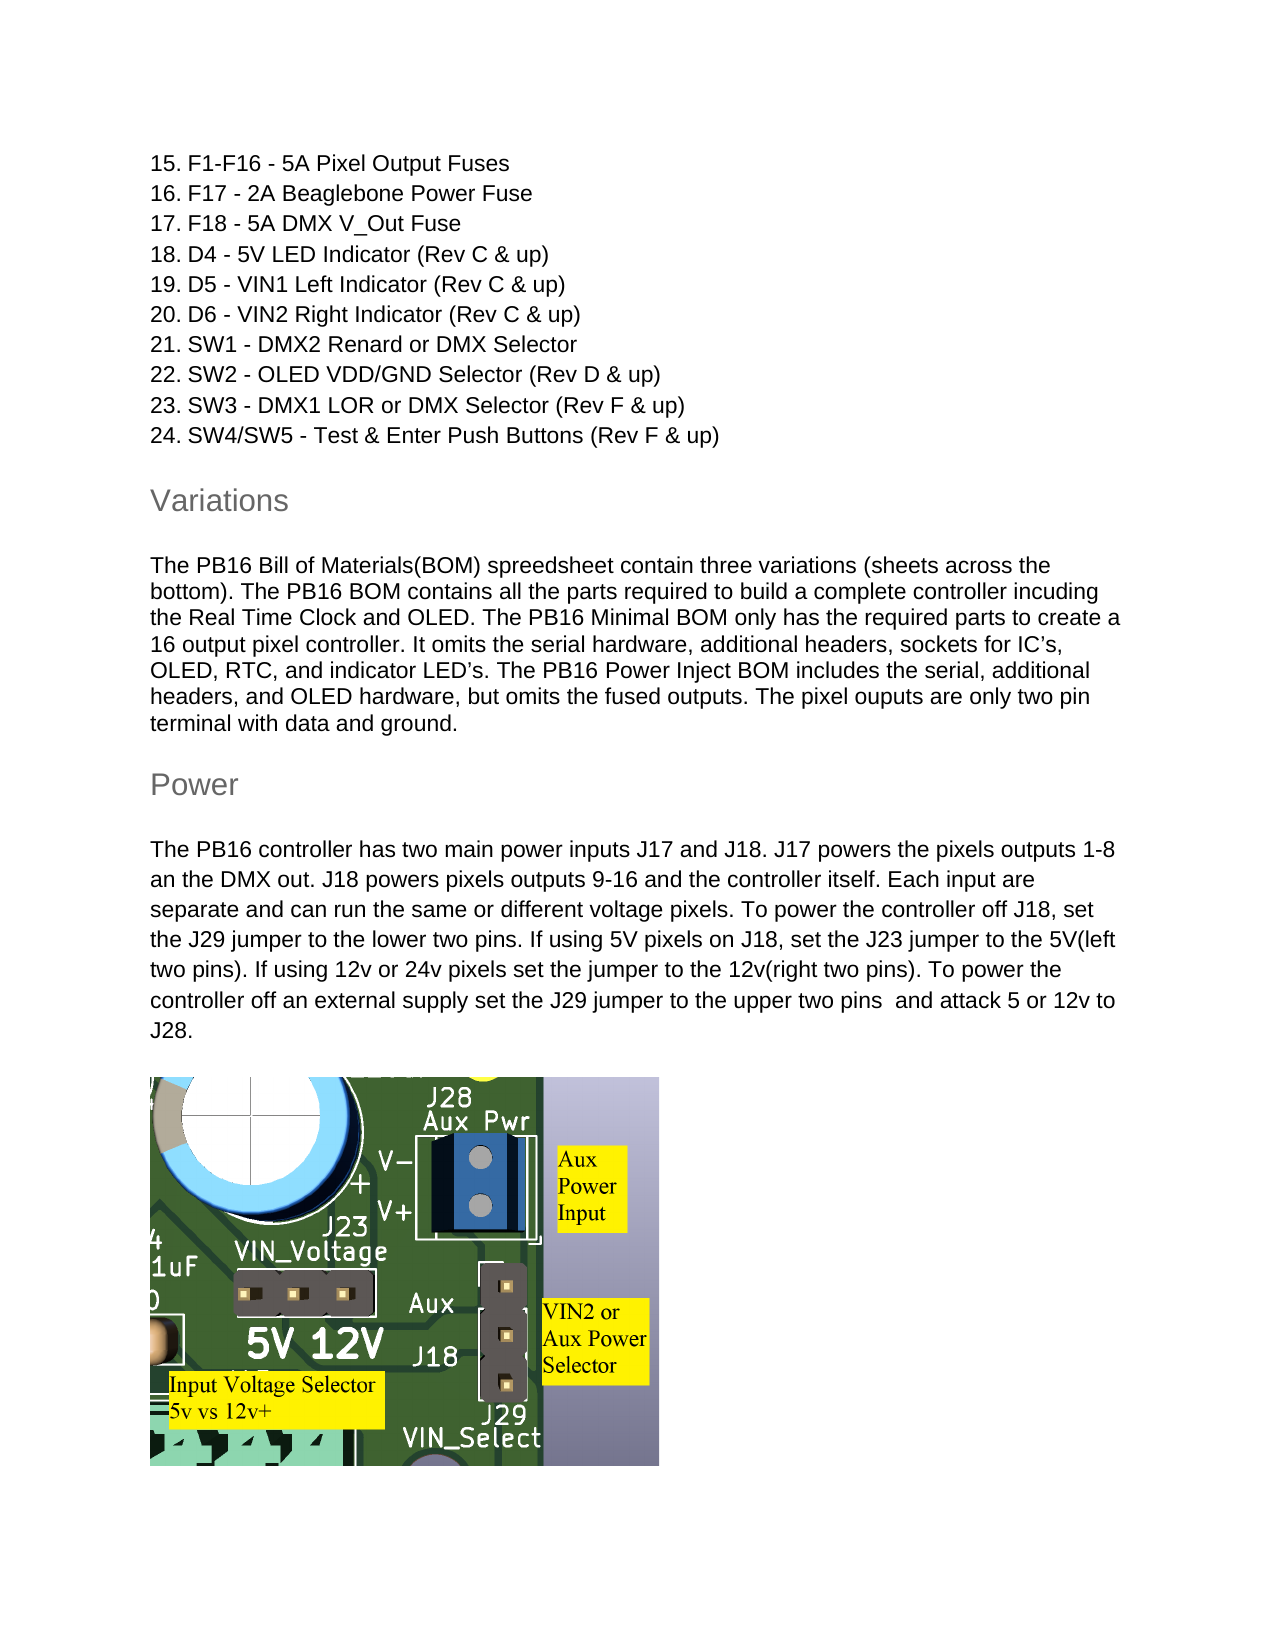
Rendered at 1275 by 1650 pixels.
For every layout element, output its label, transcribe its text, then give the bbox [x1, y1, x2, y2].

list F1-F16 - 5A Pixel Output Fuses [150, 150, 1125, 176]
subtitle Variations [150, 482, 1125, 518]
list D5 - VIN1 Left Indicator (Rev C & up) [150, 271, 1125, 297]
list SW3 - DMX1 LOR or DMX Selector (Rev F & up) [150, 392, 1125, 418]
text The PB16 controller has two main power inputs J17 and J18. J17 powers the pixels outputs 1-8 an the DMX out. J18 powers pixels outputs 9-16 and the controller itself. Each input are separate and can run the same or different voltage pixels. To power the controller off J18, set the J29 jumper to the lower two pins. If using 5V pixels on J18, set the J23 jumper to the 5V(left two pins). If using 12v or 24v pixels set the jumper to the 12v(right two pins). To power the controller off an external supply set the J29 jumper to the upper two pins and attack 5 or 12v to J28. [150, 836, 1125, 1043]
list SW2 - OLED VDD/GND Selector (Rev D & up) [150, 361, 1125, 388]
list D6 - VIN2 Right Indicator (Rev C & up) [150, 301, 1125, 327]
list D4 - 5V LED Indicator (Rev C & up) [150, 241, 1125, 267]
list SW1 - DMX2 Renard or DMX Selector [150, 331, 1125, 358]
text The PB16 Bill of Materials(BOM) spreedsheet contain three variations (sheets across the bottom). The PB16 BOM contains all the parts required to build a complete controller incuding the Real Time Clock and OLED. The PB16 Minimal BOM only has the required parts to create a 16 output pixel controller. It omits the serial hardware, additional headers, sockets for IC’s, OLED, RTC, and indicator LED’s. The PB16 Power Inject BOM includes the serial, additional headers, and OLED hardware, but omits the fused outputs. The pixel ouputs are only two pin terminal with data and ground. [150, 552, 1125, 736]
list F17 - 2A Beaglebone Power Fuse [150, 180, 1125, 207]
list SW4/SW5 - Test & Enter Push Buttons (Rev F & up) [150, 422, 1125, 448]
subtitle Power [150, 766, 1125, 802]
list F18 - 5A DMX V_Out Fuse [150, 210, 1125, 237]
